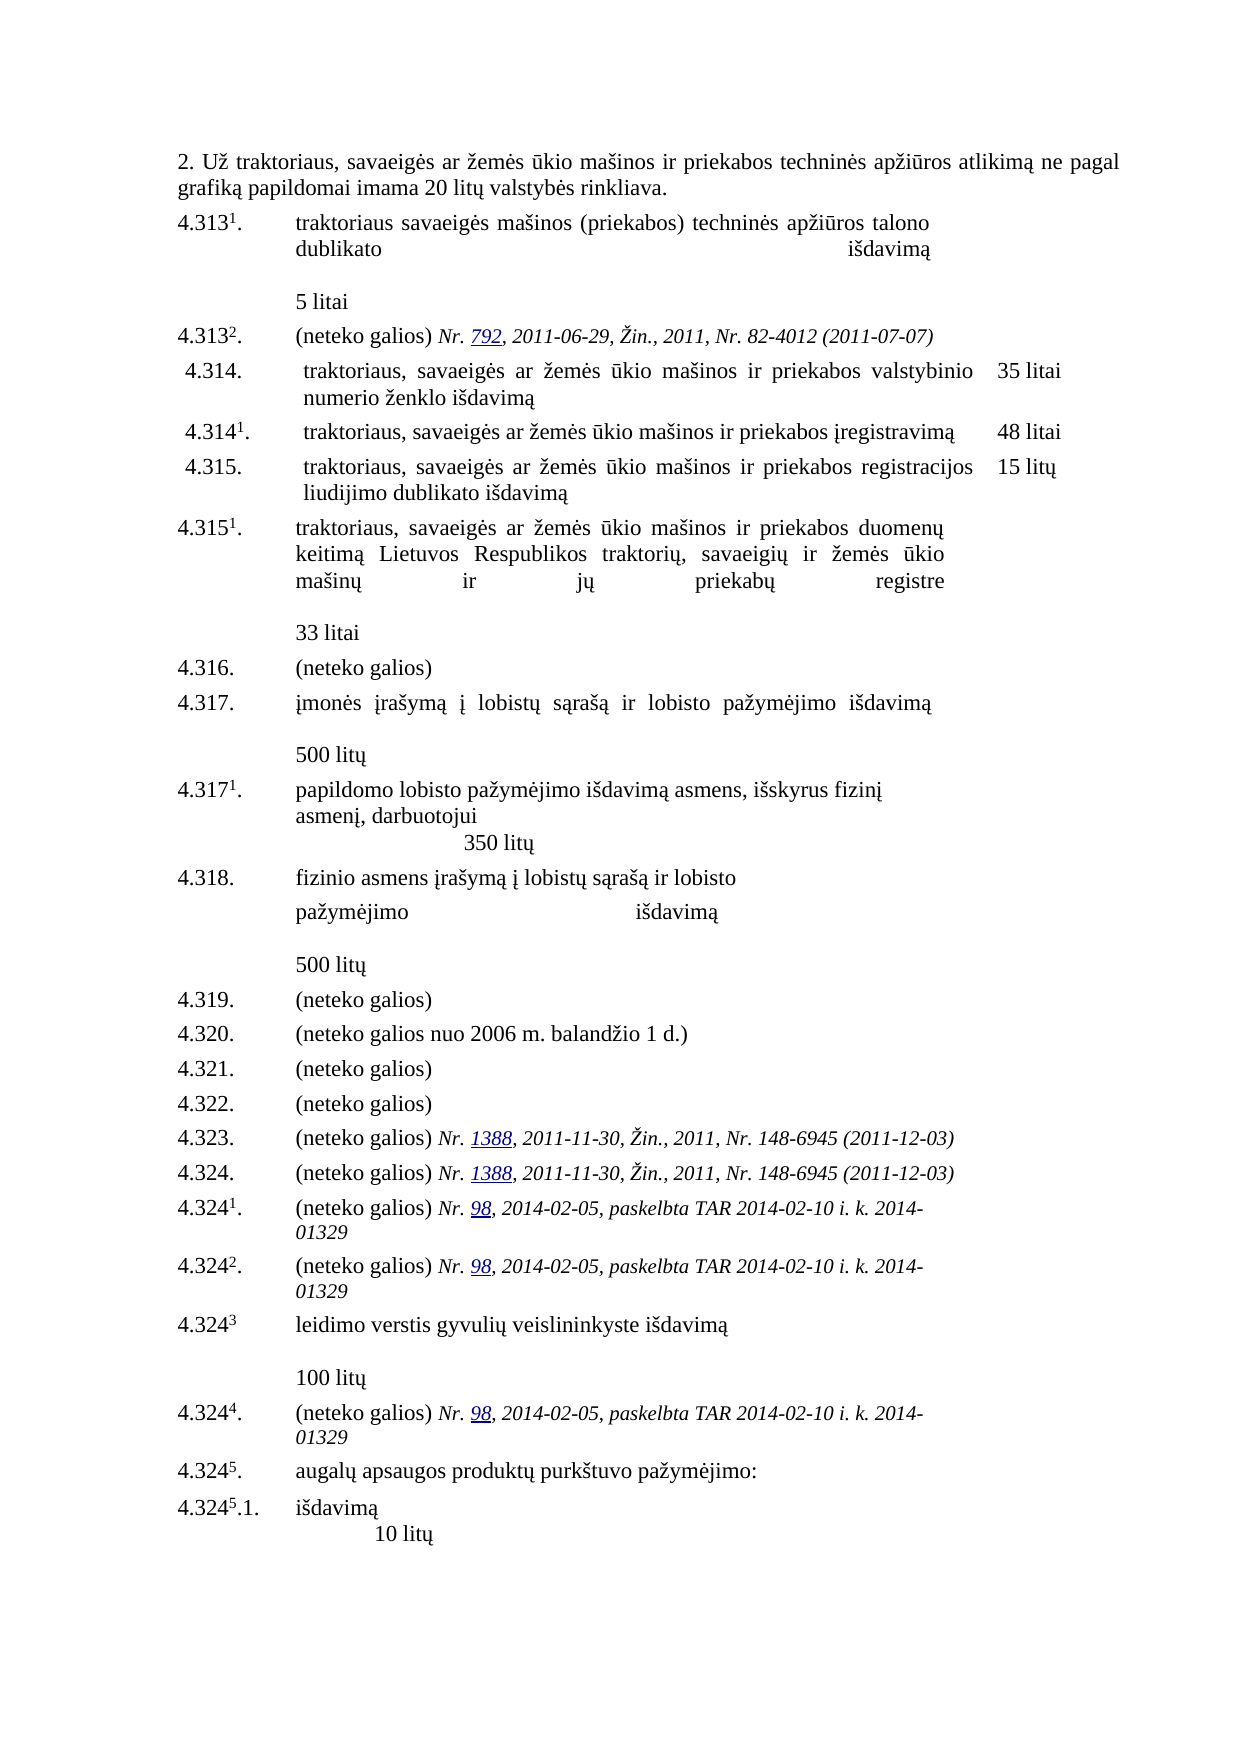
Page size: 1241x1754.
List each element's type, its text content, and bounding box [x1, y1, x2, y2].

table_header 4.314. [174, 357, 292, 418]
table_header 35 litai [986, 357, 1144, 418]
text 4.3243 leidimo verstis gyvulių veislininkyste išdavimą 100 litų [177, 1311, 945, 1390]
text 4.3151. traktoriaus, savaeigės ar žemės ūkio mašinos ir priekabos duomenų keitimą Lietuvos Respublikos traktorių, savaeigių ir žemės ūkio mašinų ir jų priekabų registre 33 litai [177, 514, 945, 646]
text 4.322. (neteko galios) [177, 1090, 945, 1116]
text 4.3132. (neteko galios) Nr. 792, 2011-06-29, Žin., 2011, Nr. 82-4012 (2011-07-07) [177, 322, 1122, 349]
text 4.3171. papildomo lobisto pažymėjimo išdavimą asmens, išskyrus fizinį asmenį, darbuotojui 350 litų [177, 776, 930, 855]
table_cell 4.3141. [174, 418, 292, 453]
text 4.3242. (neteko galios) Nr. 98, 2014-02-05, paskelbta TAR 2014-02-10 i. k. 2014-01329 [177, 1252, 945, 1303]
text 2. Už traktoriaus, savaeigės ar žemės ūkio mašinos ir priekabos techninės apžiūros atlikimą ne pagal grafiką papildomai imama 20 litų valstybės rinkliava. [177, 148, 1122, 200]
table_cell 48 litai [986, 418, 1144, 453]
table_cell 4.315. [174, 453, 292, 514]
text 4.319. (neteko galios) [177, 986, 945, 1012]
text 4.321. (neteko galios) [177, 1055, 945, 1081]
text 4.320. (neteko galios nuo 2006 m. balandžio 1 d.) [177, 1020, 945, 1047]
table_header traktoriaus, savaeigės ar žemės ūkio mašinos ir priekabos valstybinio numerio ženklo išdavimą [292, 357, 986, 418]
text 4.3244. (neteko galios) Nr. 98, 2014-02-05, paskelbta TAR 2014-02-10 i. k. 2014-01329 [177, 1399, 945, 1449]
text 4.317. įmonės įrašymą į lobistų sąrašą ir lobisto pažymėjimo išdavimą 500 litų [177, 689, 945, 768]
table_cell traktoriaus, savaeigės ar žemės ūkio mašinos ir priekabos įregistravimą [292, 418, 986, 453]
text 4.324. (neteko galios) Nr. 1388, 2011-11-30, Žin., 2011, Nr. 148-6945 (2011-12-03) [177, 1159, 1122, 1185]
text 4.316. (neteko galios) [177, 654, 945, 680]
text 4.3245. augalų apsaugos produktų purkštuvo pažymėjimo: [177, 1457, 945, 1484]
text 4.3245.1. išdavimą 10 litų [177, 1494, 945, 1547]
table_cell traktoriaus, savaeigės ar žemės ūkio mašinos ir priekabos registracijos liudijimo dublikato išdavimą [292, 453, 986, 514]
text 4.318. fizinio asmens įrašymą į lobistų sąrašą ir lobisto [177, 863, 945, 890]
text 4.323. (neteko galios) Nr. 1388, 2011-11-30, Žin., 2011, Nr. 148-6945 (2011-12-03) [177, 1124, 1122, 1151]
text pažymėjimo išdavimą 500 litų [177, 898, 945, 977]
text 4.3131. traktoriaus savaeigės mašinos (priekabos) techninės apžiūros talono dublikato išdavimą 5 litai [177, 209, 930, 314]
table_cell 15 litų [986, 453, 1144, 514]
text 4.3241. (neteko galios) Nr. 98, 2014-02-05, paskelbta TAR 2014-02-10 i. k. 2014-01329 [177, 1194, 945, 1244]
